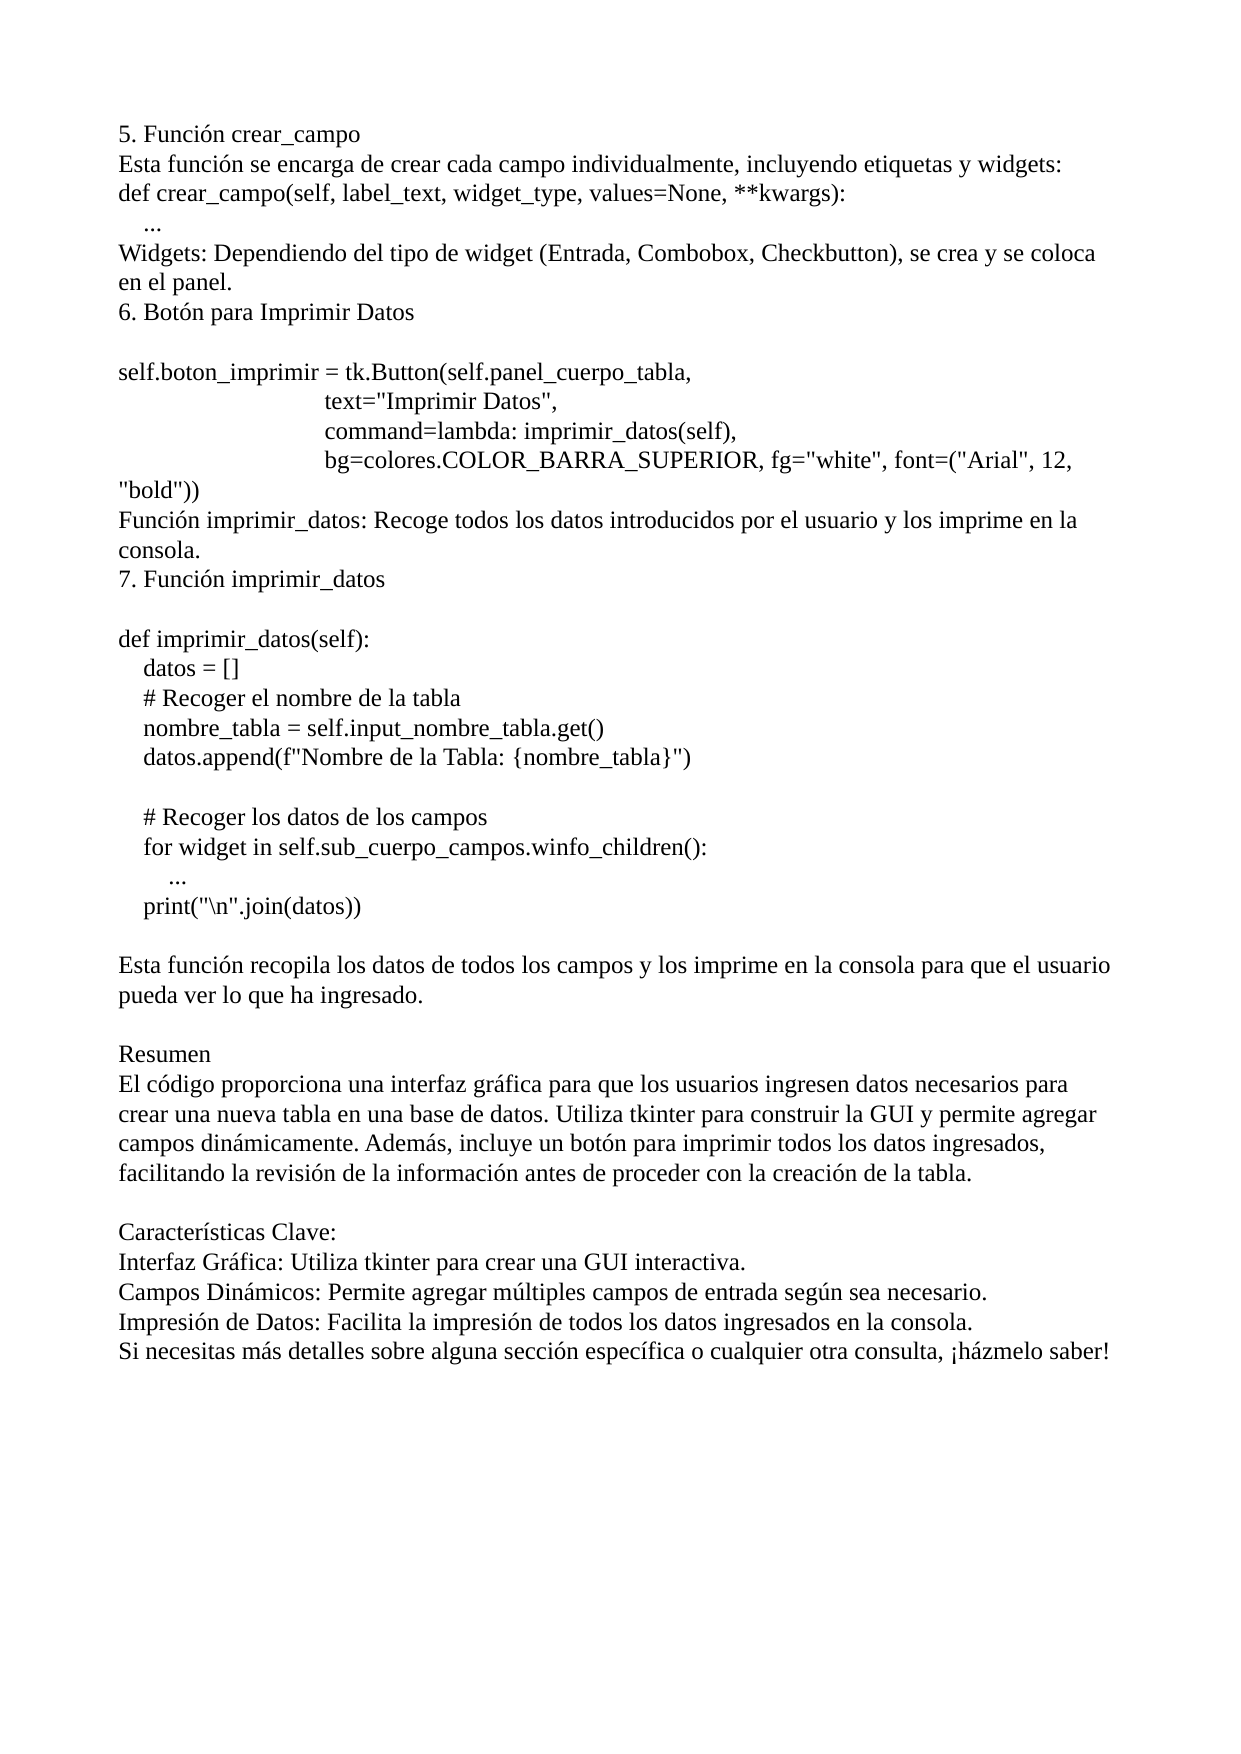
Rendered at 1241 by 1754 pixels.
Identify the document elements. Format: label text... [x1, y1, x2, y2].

text nombre_tabla = self.input_nombre_tabla.get() [118, 712, 1122, 742]
text command=lambda: imprimir_datos(self), [118, 415, 1122, 445]
text datos = [] [118, 652, 1122, 682]
text 6. Botón para Imprimir Datos [118, 296, 1122, 326]
text El código proporciona una interfaz gráfica para que los usuarios ingresen datos necesarios para crear una nueva tabla en una base de datos. Utiliza tkinter para construir la GUI y permite agregar campos dinámicamente. Además, incluye un botón para imprimir todos los datos ingresados, facilitando la revisión de la información antes de proceder con la creación de la tabla. [118, 1068, 1122, 1187]
text self.boton_imprimir = tk.Button(self.panel_cuerpo_tabla, [118, 356, 1122, 385]
text 7. Función imprimir_datos [118, 563, 1122, 593]
text Características Clave: [118, 1217, 1122, 1246]
text # Recoger los datos de los campos [118, 801, 1122, 831]
text Impresión de Datos: Facilita la impresión de todos los datos ingresados en la consola. [118, 1306, 1122, 1335]
text def imprimir_datos(self): [118, 623, 1122, 652]
text bg=colores.COLOR_BARRA_SUPERIOR, fg="white", font=("Arial", 12, "bold")) [118, 445, 1122, 504]
text Resumen [118, 1038, 1122, 1068]
text def crear_campo(self, label_text, widget_type, values=None, **kwargs): [118, 177, 1122, 207]
text Si necesitas más detalles sobre alguna sección específica o cualquier otra consulta, ¡házmelo saber! [118, 1335, 1122, 1365]
text datos.append(f"Nombre de la Tabla: {nombre_tabla}") [118, 742, 1122, 771]
text text="Imprimir Datos", [118, 385, 1122, 415]
text Esta función se encarga de crear cada campo individualmente, incluyendo etiquetas y widgets: [118, 148, 1122, 177]
text 5. Función crear_campo [118, 118, 1122, 148]
text ... [118, 207, 1122, 237]
text Campos Dinámicos: Permite agregar múltiples campos de entrada según sea necesario. [118, 1276, 1122, 1306]
text Función imprimir_datos: Recoge todos los datos introducidos por el usuario y los imprime en la consola. [118, 504, 1122, 563]
text ... [118, 860, 1122, 890]
text # Recoger el nombre de la tabla [118, 682, 1122, 712]
text print("\n".join(datos)) [118, 890, 1122, 920]
text Widgets: Dependiendo del tipo de widget (Entrada, Combobox, Checkbutton), se crea y se coloca en el panel. [118, 237, 1122, 296]
text Esta función recopila los datos de todos los campos y los imprime en la consola para que el usuario pueda ver lo que ha ingresado. [118, 949, 1122, 1009]
text for widget in self.sub_cuerpo_campos.winfo_children(): [118, 831, 1122, 860]
text Interfaz Gráfica: Utiliza tkinter para crear una GUI interactiva. [118, 1246, 1122, 1276]
